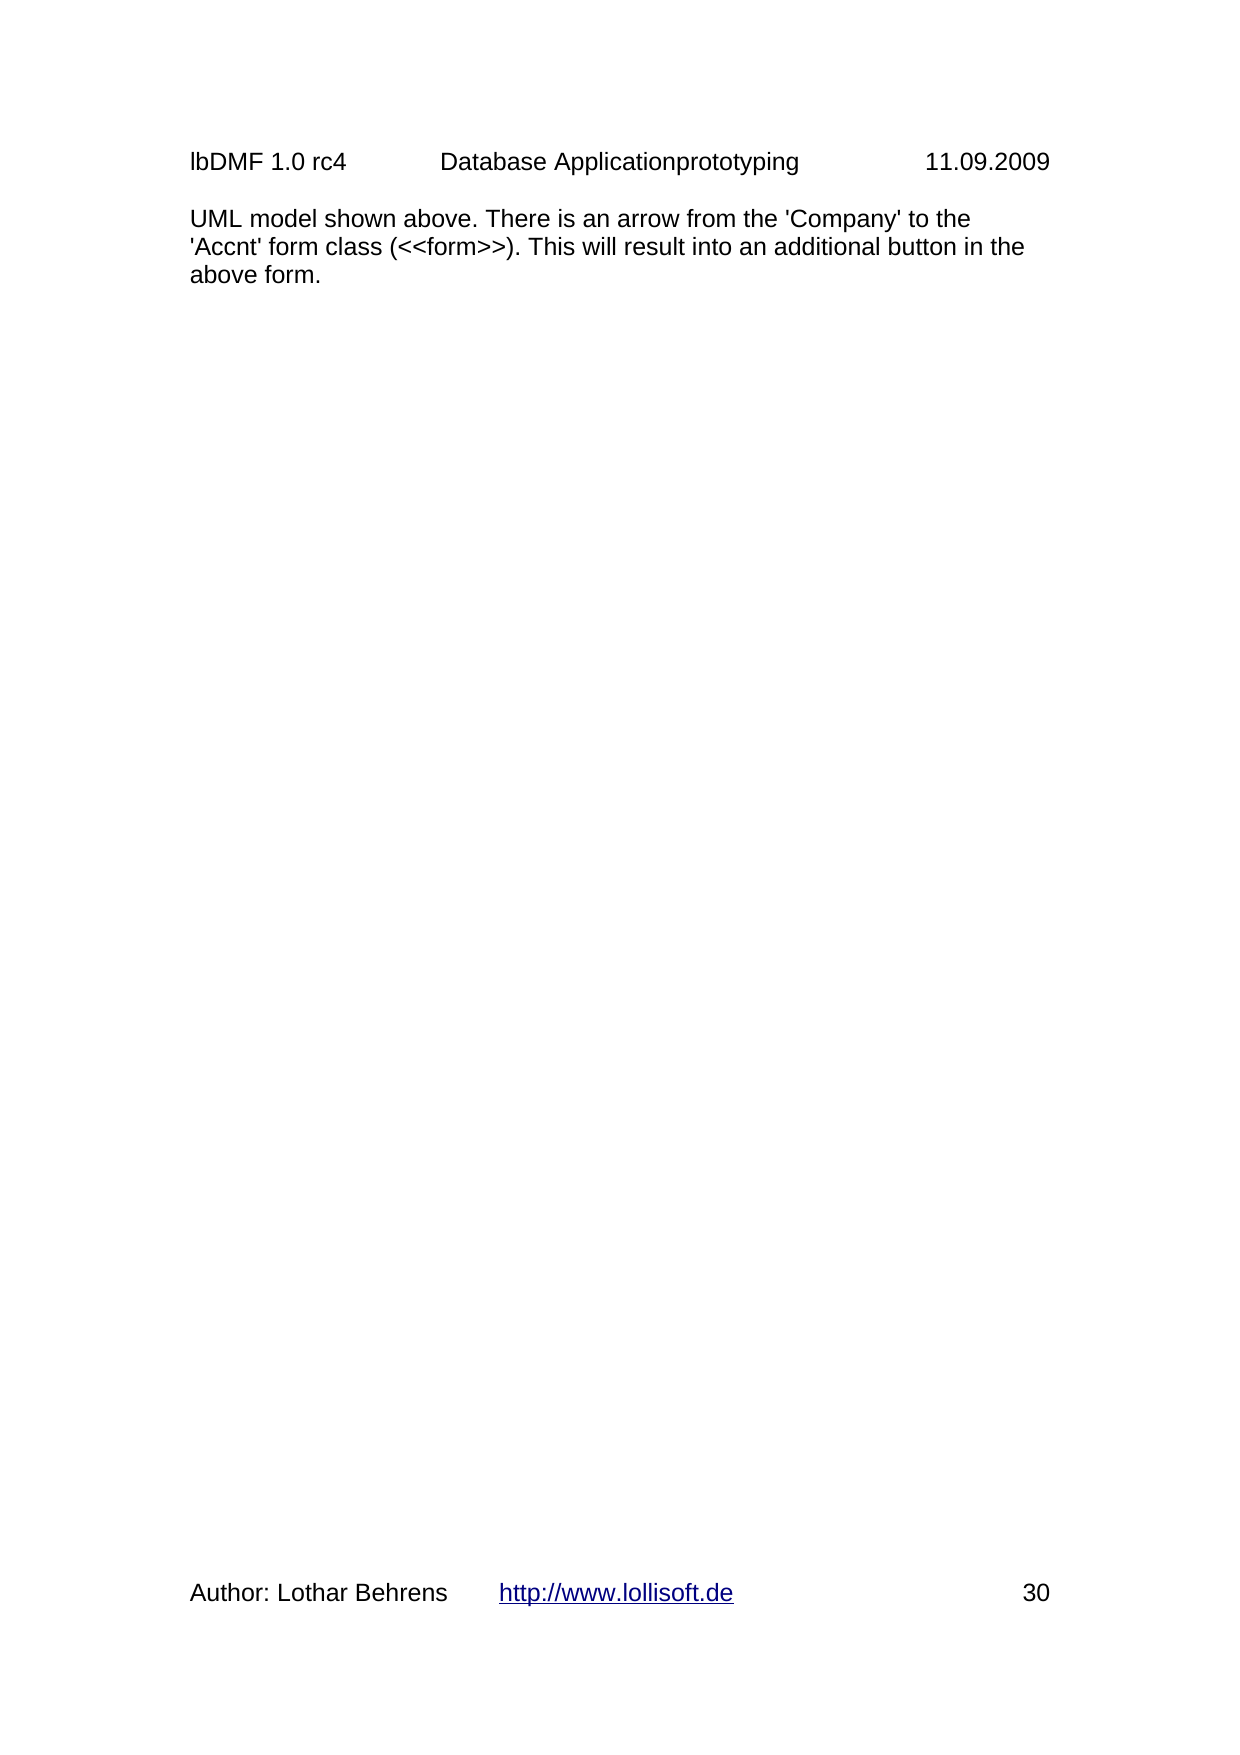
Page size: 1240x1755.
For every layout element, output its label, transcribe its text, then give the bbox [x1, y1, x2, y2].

text UML model shown above. There is an arrow from the 'Company' to the 'Accnt' form class (<<form>>). This will result into an additional button in the above form. [189, 205, 1050, 289]
